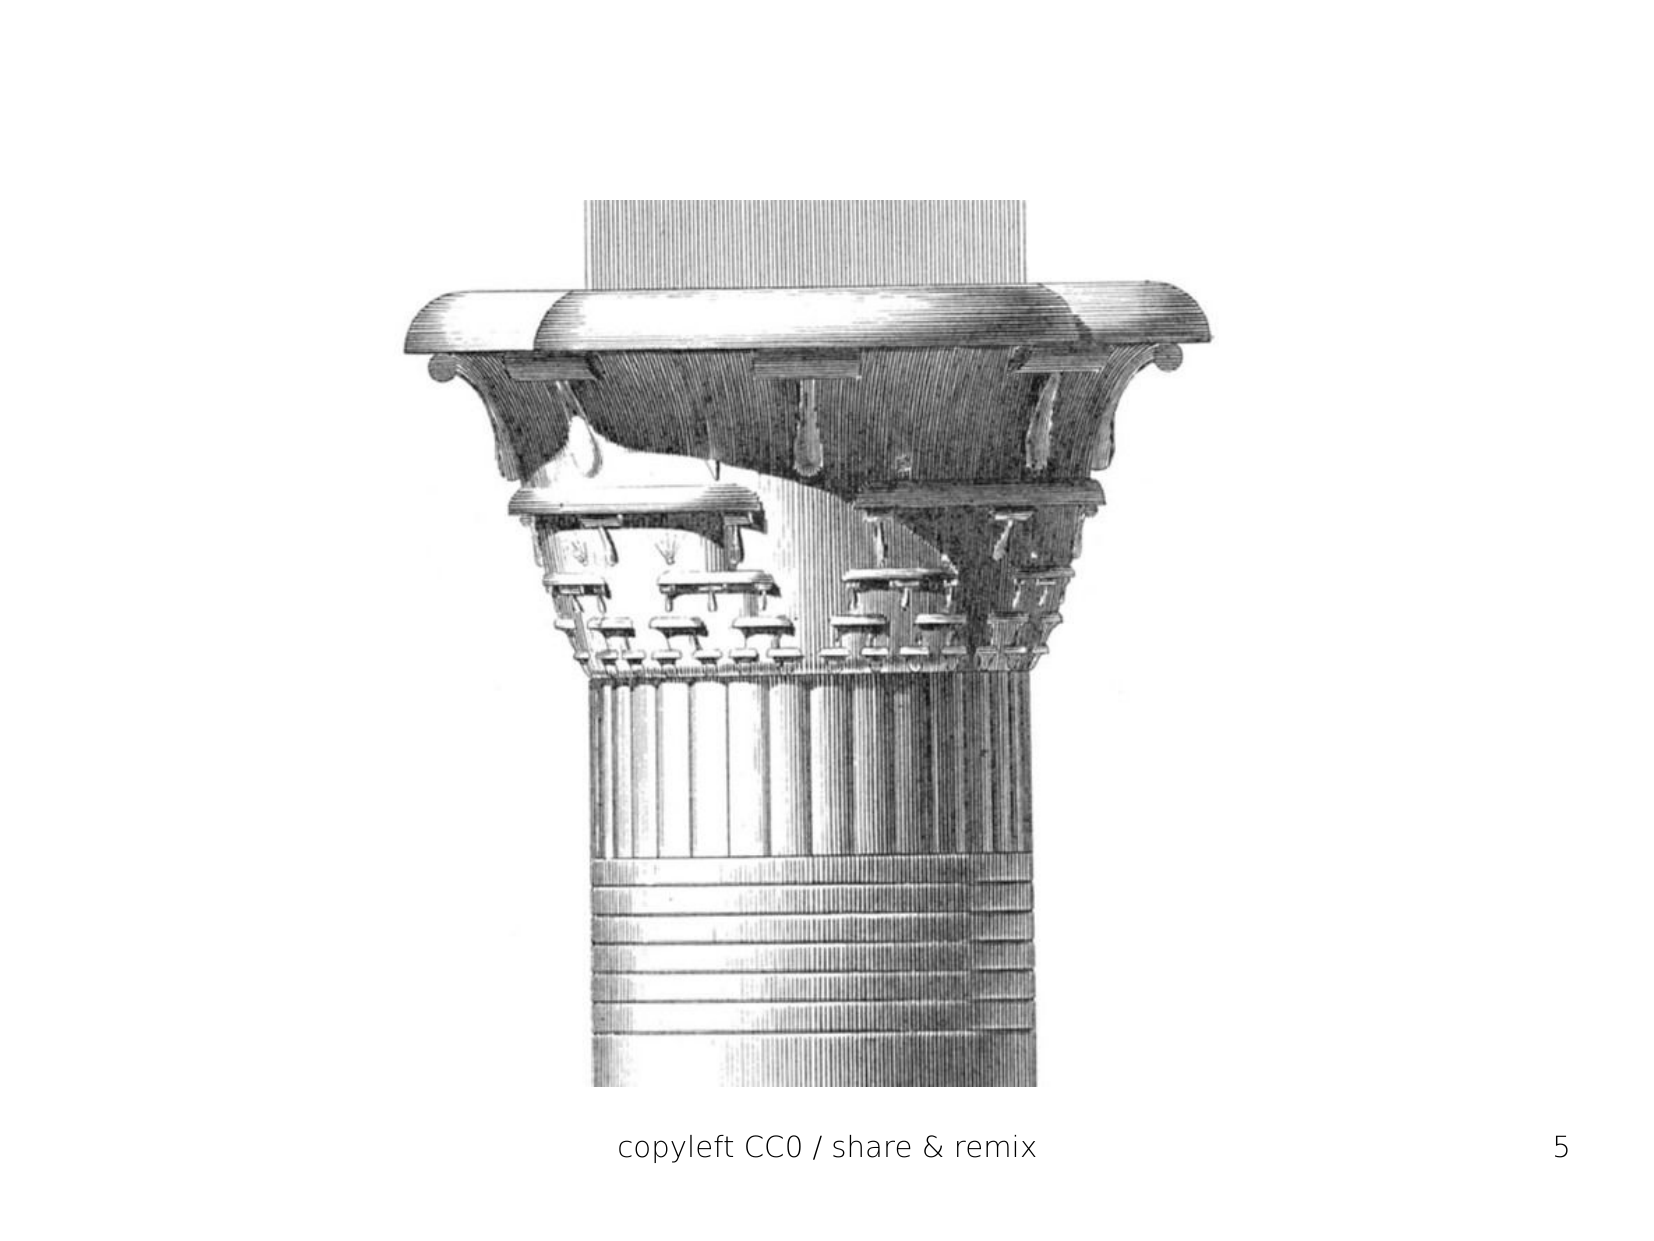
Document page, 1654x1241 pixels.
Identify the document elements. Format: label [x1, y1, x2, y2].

picture [382, 200, 1272, 1087]
